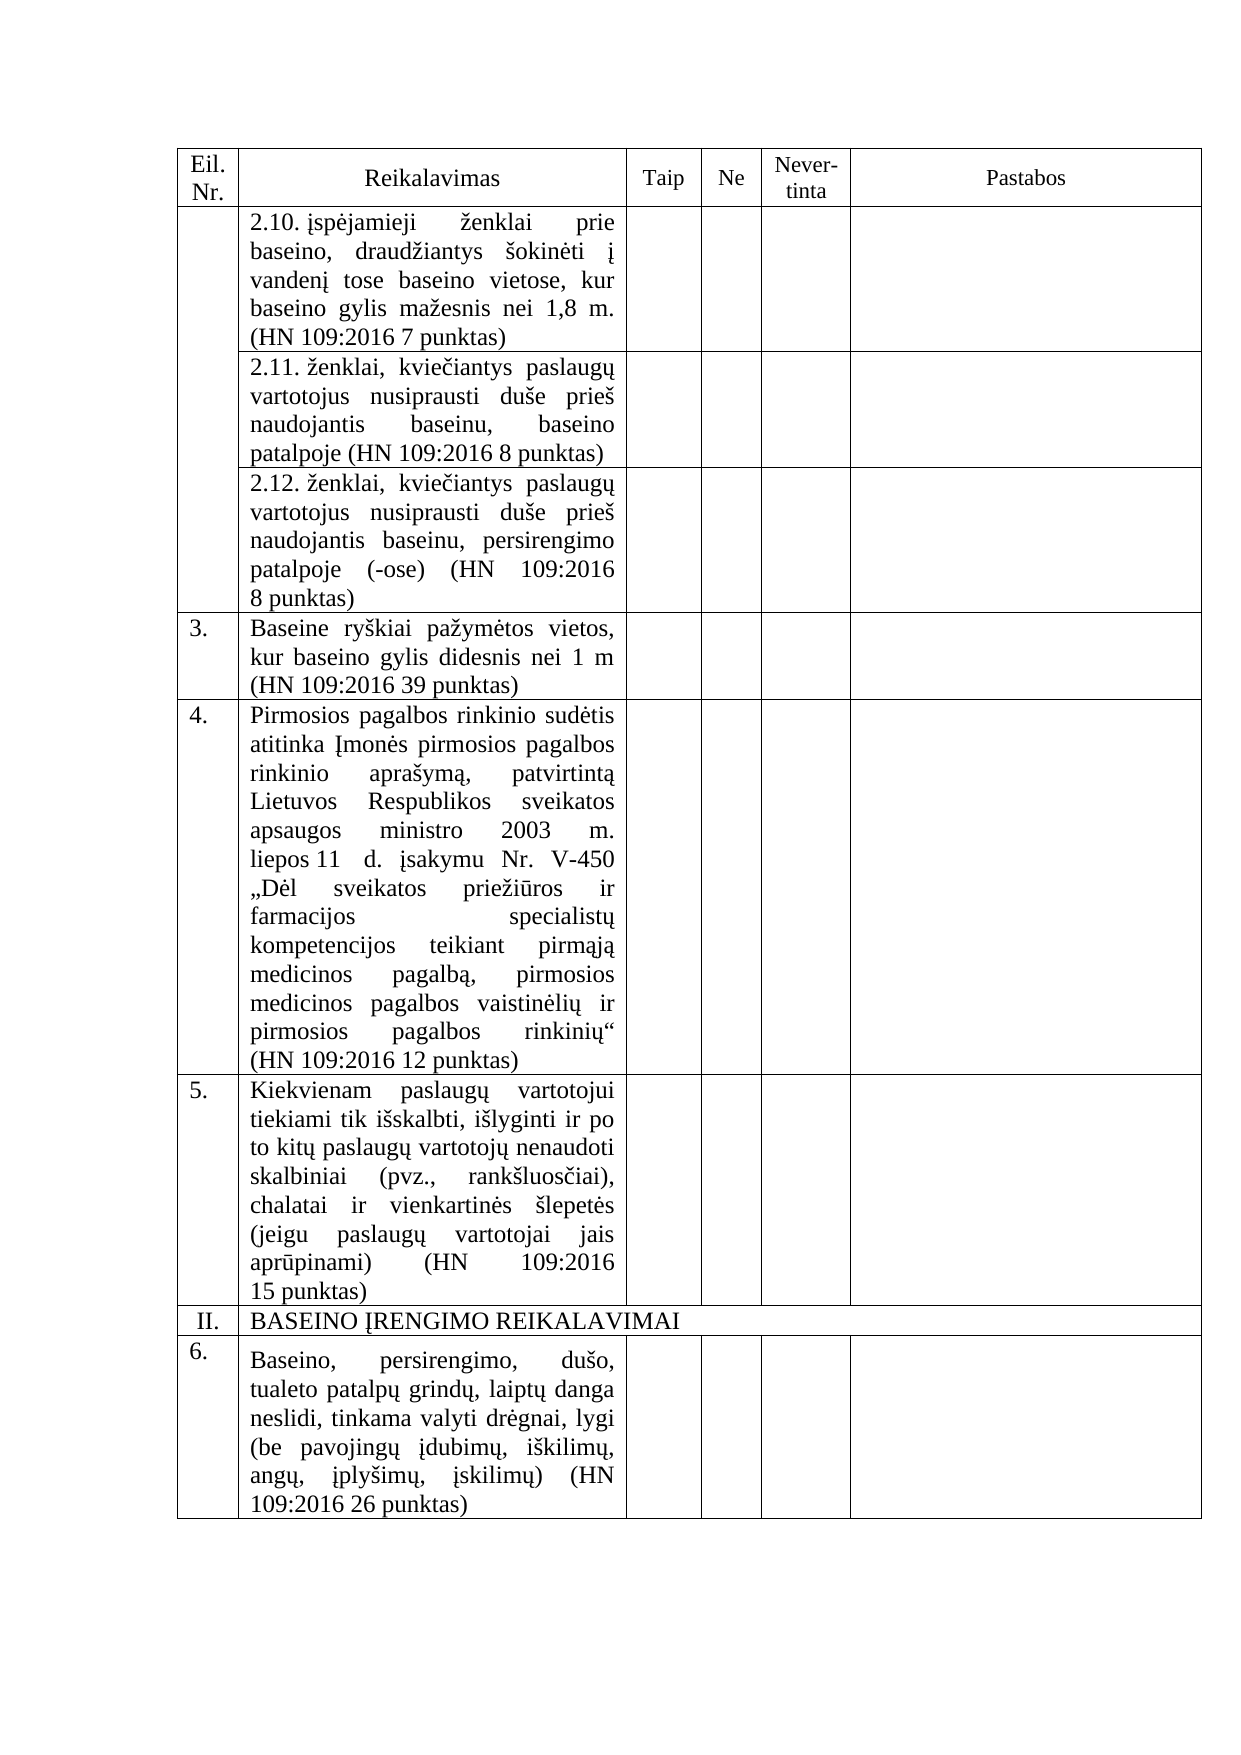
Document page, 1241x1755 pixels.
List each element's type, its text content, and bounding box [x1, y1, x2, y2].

table_cell [851, 613, 1201, 699]
table_cell [627, 468, 701, 612]
table_cell [702, 1075, 761, 1305]
table_cell [627, 352, 701, 467]
table_cell [851, 207, 1201, 351]
table_cell [851, 352, 1201, 467]
table_cell [762, 1336, 850, 1518]
table_cell [627, 1075, 701, 1305]
table_cell [762, 207, 850, 351]
table_cell [851, 700, 1201, 1074]
table_cell Baseine ryškiai pažymėtos vietos, kur baseino gylis didesnis nei 1 m (HN 109:2016 39 punktas) [239, 613, 626, 699]
table_header Never- tinta [762, 149, 850, 206]
table_cell 5. [178, 1075, 238, 1305]
table_cell [851, 468, 1201, 612]
table_cell [702, 468, 761, 612]
table_cell Baseino, persirengimo, dušo, tualeto patalpų grindų, laiptų danga neslidi, tinkama valyti drėgnai, lygi (be pavojingų įdubimų, iškilimų, angų, įplyšimų, įskilimų) (HN 109:2016 26 punktas) [239, 1336, 626, 1518]
table_cell [702, 352, 761, 467]
table_header Pastabos [851, 149, 1201, 206]
table_cell 3. [178, 613, 238, 699]
table_cell [627, 207, 701, 351]
table_cell [762, 468, 850, 612]
table_cell [762, 613, 850, 699]
table_cell [851, 1336, 1201, 1518]
table_cell [762, 1075, 850, 1305]
table_cell Pirmosios pagalbos rinkinio sudėtis atitinka Įmonės pirmosios pagalbos rinkinio aprašymą, patvirtintą Lietuvos Respublikos sveikatos apsaugos ministro 2003 m. liepos 11 d. įsakymu Nr. V-450 „Dėl sveikatos priežiūros ir farmacijos specialistų kompetencijos teikiant pirmąją medicinos pagalbą, pirmosios medicinos pagalbos vaistinėlių ir pirmosios pagalbos rinkinių“ (HN 109:2016 12 punktas) [239, 700, 626, 1074]
table_cell [702, 1336, 761, 1518]
table_cell [178, 207, 238, 612]
table_cell [702, 613, 761, 699]
table_cell [627, 613, 701, 699]
table_cell 4. [178, 700, 238, 1074]
table_cell BASEINO ĮRENGIMO REIKALAVIMAI [239, 1306, 1201, 1335]
table_header Ne [702, 149, 761, 206]
table_cell [762, 352, 850, 467]
table_header Reikalavimas [239, 149, 626, 206]
table_cell Kiekvienam paslaugų vartotojui tiekiami tik išskalbti, išlyginti ir po to kitų paslaugų vartotojų nenaudoti skalbiniai (pvz., rankšluosčiai), chalatai ir vienkartinės šlepetės (jeigu paslaugų vartotojai jais aprūpinami) (HN 109:2016 15 punktas) [239, 1075, 626, 1305]
table_cell [702, 700, 761, 1074]
table_cell 2.10. įspėjamieji ženklai prie baseino, draudžiantys šokinėti į vandenį tose baseino vietose, kur baseino gylis mažesnis nei 1,8 m. (HN 109:2016 7 punktas) [239, 207, 626, 351]
table_cell 2.12. ženklai, kviečiantys paslaugų vartotojus nusiprausti duše prieš naudojantis baseinu, persirengimo patalpoje (-ose) (HN 109:2016 8 punktas) [239, 468, 626, 612]
table_cell 2.11. ženklai, kviečiantys paslaugų vartotojus nusiprausti duše prieš naudojantis baseinu, baseino patalpoje (HN 109:2016 8 punktas) [239, 352, 626, 467]
table_cell [627, 1336, 701, 1518]
table_header Taip [627, 149, 701, 206]
table_header Eil. Nr. [178, 149, 238, 206]
table_cell II. [178, 1306, 238, 1335]
table_cell [702, 207, 761, 351]
table_cell [762, 700, 850, 1074]
table_cell 6. [178, 1336, 238, 1518]
table_cell [851, 1075, 1201, 1305]
table_cell [627, 700, 701, 1074]
